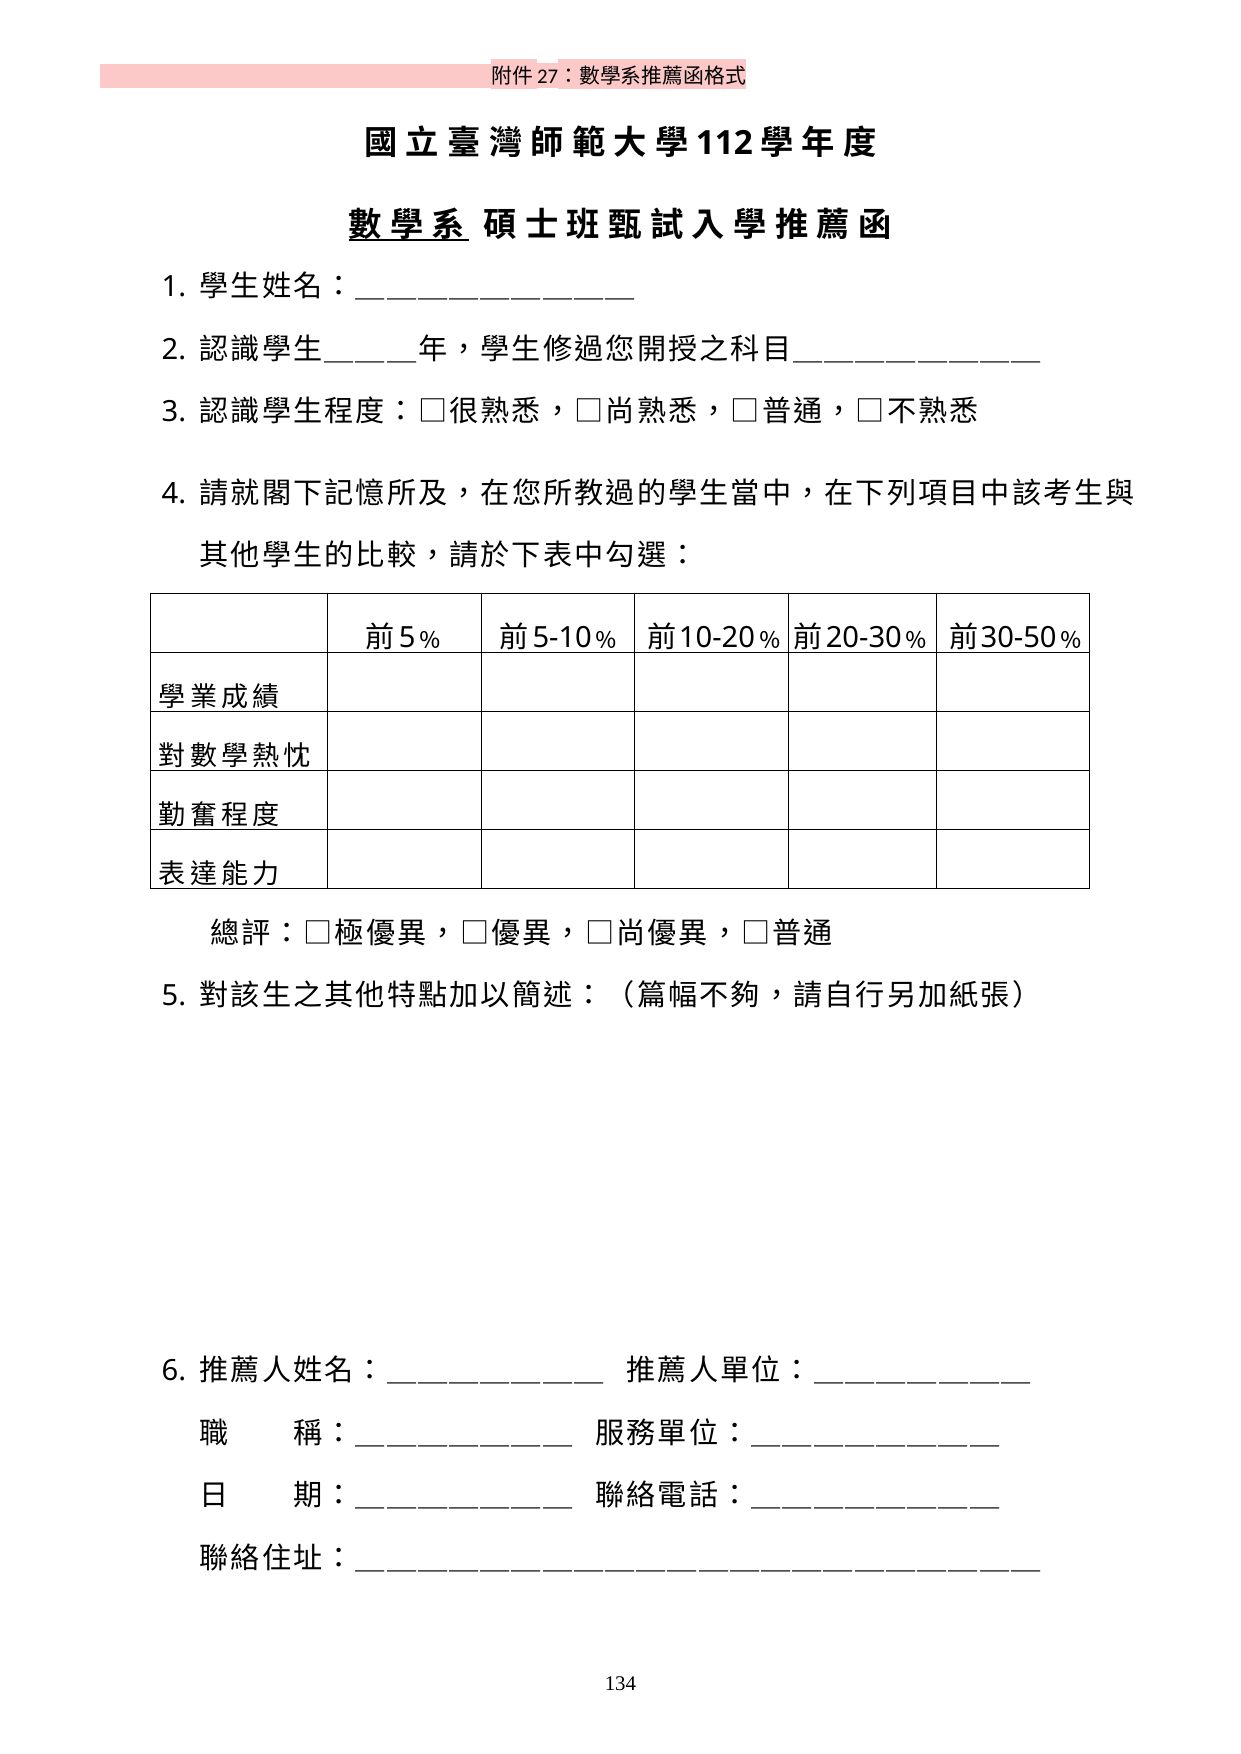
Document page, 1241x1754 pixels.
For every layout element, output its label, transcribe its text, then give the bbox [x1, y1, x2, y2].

text 6. 推薦人姓名：＿＿＿＿＿＿＿ 推薦人單位：＿＿＿＿＿＿＿ [156, 1326, 1136, 1389]
table_cell [635, 830, 788, 888]
table_cell 勤奮程度 [151, 771, 327, 829]
table_cell [328, 653, 481, 711]
table_cell [635, 712, 788, 770]
text 總評：□極優異，□優異，□尚優異，□普通 [154, 889, 1136, 951]
table_cell [328, 712, 481, 770]
table_cell [789, 771, 936, 829]
table_cell [789, 712, 936, 770]
table_cell [789, 830, 936, 888]
table_header [151, 594, 327, 652]
table_header 前20-30﹪ [789, 594, 936, 652]
table_cell [482, 653, 634, 711]
table_cell [937, 830, 1089, 888]
table_header 前30-50﹪ [937, 594, 1089, 652]
table_cell [937, 712, 1089, 770]
table_cell [482, 712, 634, 770]
text 聯絡住址：＿＿＿＿＿＿＿＿＿＿＿＿＿＿＿＿＿＿＿＿＿＿ [193, 1514, 1136, 1576]
table_cell 對數學熱忱度 [151, 712, 327, 770]
table_header 前5﹪ [328, 594, 481, 652]
text 日 期：＿＿＿＿＿＿＿ 聯絡電話：＿＿＿＿＿＿＿＿ [193, 1451, 1136, 1514]
table_cell [328, 830, 481, 888]
text 1. 學生姓名：＿＿＿＿＿＿＿＿＿ [154, 242, 1136, 305]
table_cell [937, 771, 1089, 829]
table_cell 表達能力 [151, 830, 327, 888]
table_cell [937, 653, 1089, 711]
table_cell [789, 653, 936, 711]
table_cell [328, 771, 481, 829]
table_header 前5-10﹪ [482, 594, 634, 652]
table_cell [635, 771, 788, 829]
text 3. 認識學生程度：□很熟悉，□尚熟悉，□普通，□不熟悉 [154, 367, 1136, 430]
text 職 稱：＿＿＿＿＿＿＿ 服務單位：＿＿＿＿＿＿＿＿ [193, 1389, 1136, 1451]
table_cell [482, 771, 634, 829]
table_cell [635, 653, 788, 711]
table_cell [482, 830, 634, 888]
text 數學系 碩士班甄試入學推薦函 [104, 180, 1136, 242]
text 國立臺灣師範大學112學年度 [104, 99, 1136, 161]
text 4. 請就閣下記憶所及，在您所教過的學生當中，在下列項目中該考生與其他學生的比較，請於下表中勾選： [154, 449, 1136, 574]
text 5. 對該生之其他特點加以簡述：（篇幅不夠，請自行另加紙張） [154, 951, 1136, 1014]
text 2. 認識學生＿＿＿年，學生修過您開授之科目＿＿＿＿＿＿＿＿ [154, 305, 1136, 367]
table_header 前10-20﹪ [635, 594, 788, 652]
table_cell 學業成績 [151, 653, 327, 711]
